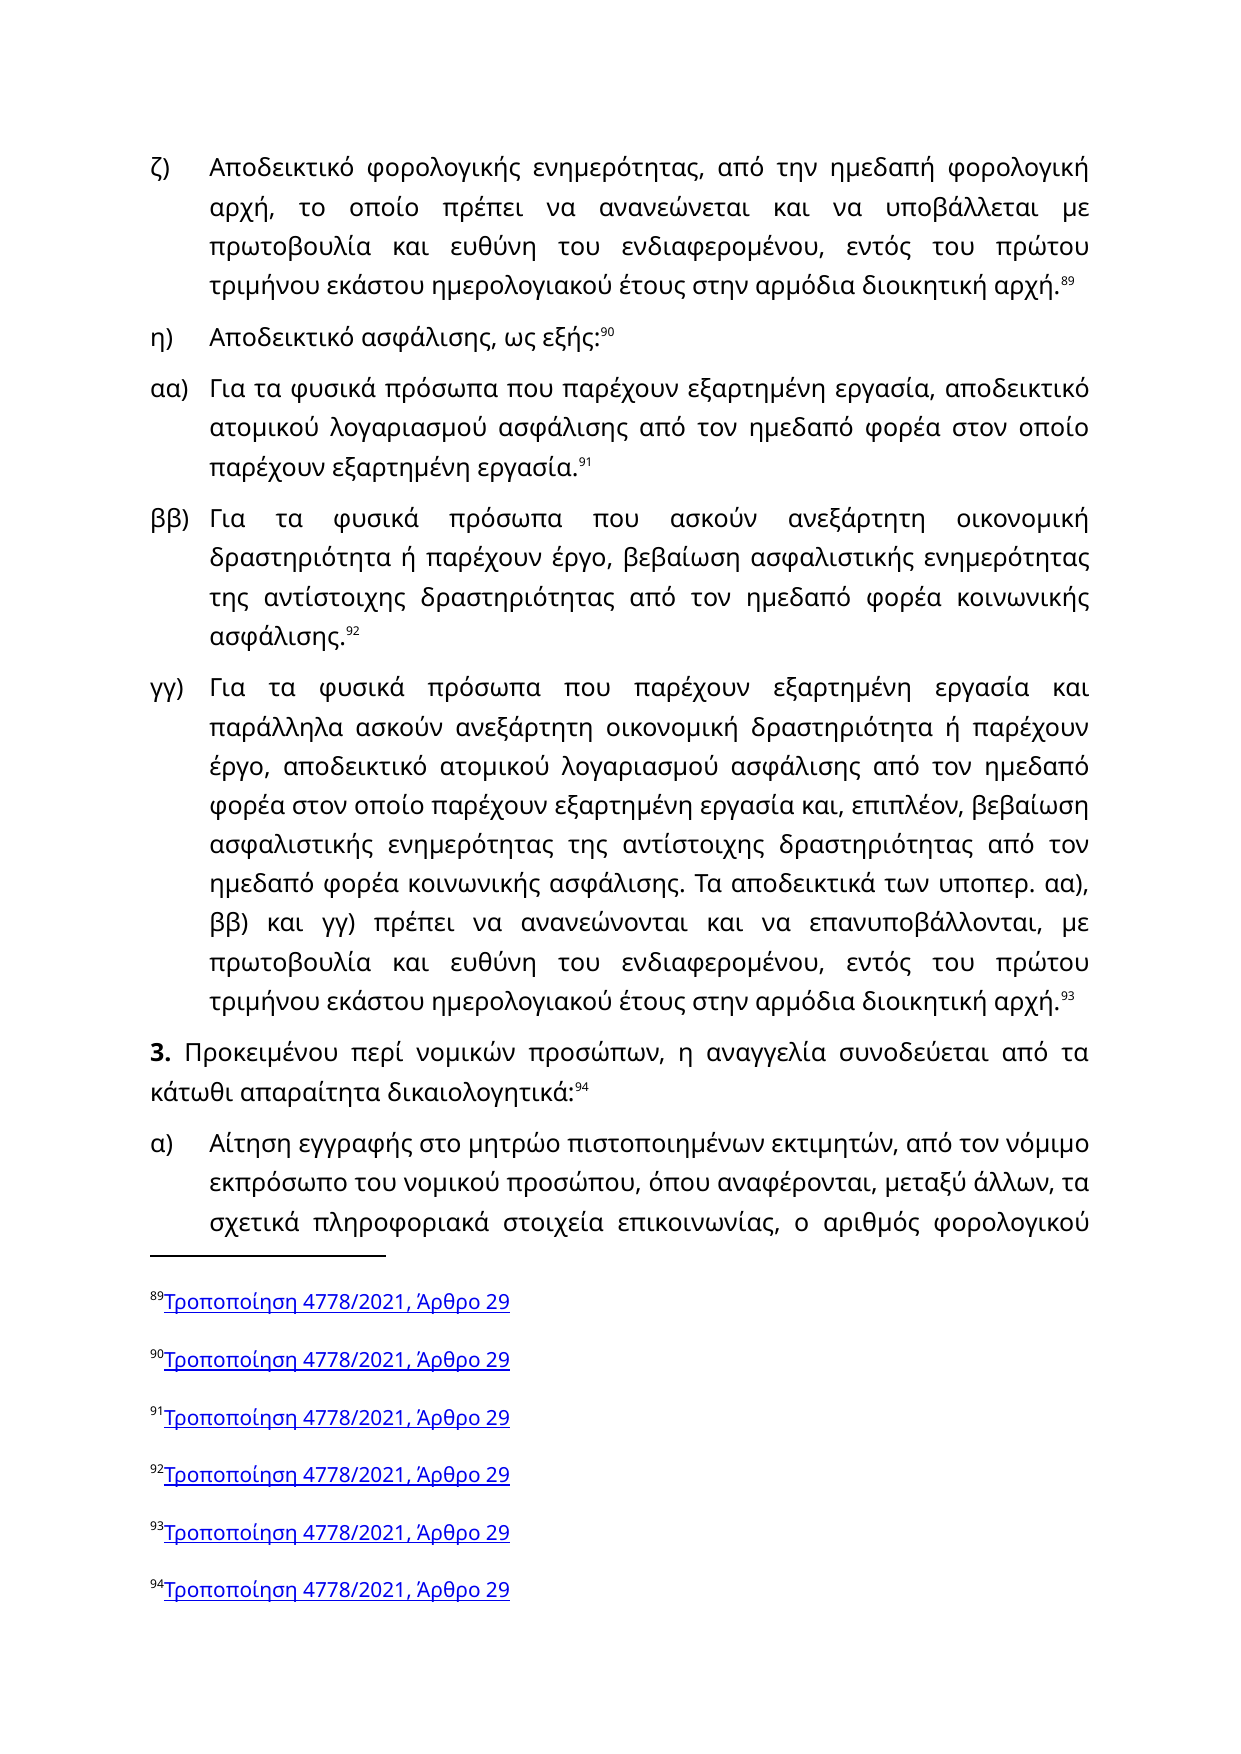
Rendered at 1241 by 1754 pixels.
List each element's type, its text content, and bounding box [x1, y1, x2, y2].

text Τροποποίηση 4778/2021, Άρθρο 29 [150, 1345, 1090, 1373]
list ββ) Για τα φυσικά πρόσωπα που ασκούν ανεξάρτητη οικονομική δραστηριότητα ή παρέχουν έργο, βεβαίωση ασφαλιστικής ενημερότητας της αντίστοιχης δραστηριότητας από τον ημεδαπό φορέα κοινωνικής ασφάλισης. [150, 501, 1090, 652]
text Τροποποίηση 4778/2021, Άρθρο 29 [150, 1403, 1090, 1431]
text Τροποποίηση 4778/2021, Άρθρο 29 [150, 1460, 1090, 1489]
text Τροποποίηση 4778/2021, Άρθρο 29 [150, 1287, 1090, 1316]
list γγ) Για τα φυσικά πρόσωπα που παρέχουν εξαρτημένη εργασία και παράλληλα ασκούν ανεξάρτητη οικονομική δραστηριότητα ή παρέχουν έργο, αποδεικτικό ατομικού λογαριασμού ασφάλισης από τον ημεδαπό φορέα στον οποίο παρέχουν εξαρτημένη εργασία και, επιπλέον, βεβαίωση ασφαλιστικής ενημερότητας της αντίστοιχης δραστηριότητας από τον ημεδαπό φορέα κοινωνικής ασφάλισης. Τα αποδεικτικά των υποπερ. αα), ββ) και γγ) πρέπει να ανανεώνονται και να επανυποβάλλονται, με πρωτοβουλία και ευθύνη του ενδιαφερομένου, εντός του πρώτου τριμήνου εκάστου ημερολογιακού έτους στην αρμόδια διοικητική αρχή. [150, 670, 1090, 1017]
list αα) Για τα φυσικά πρόσωπα που παρέχουν εξαρτημένη εργασία, αποδεικτικό ατομικού λογαριασμού ασφάλισης από τον ημεδαπό φορέα στον οποίο παρέχουν εξαρτημένη εργασία. [150, 371, 1090, 483]
list α) Αίτηση εγγραφής στο μητρώο πιστοποιημένων εκτιμητών, από τον νόμιμο εκπρόσωπο του νομικού προσώπου, όπου αναφέρονται, μεταξύ άλλων, τα σχετικά πληροφοριακά στοιχεία επικοινωνίας, ο αριθμός φορολογικού [150, 1126, 1090, 1238]
list ζ) Αποδεικτικό φορολογικής ενημερότητας, από την ημεδαπή φορολογική αρχή, το οποίο πρέπει να ανανεώνεται και να υποβάλλεται με πρωτοβουλία και ευθύνη του ενδιαφερομένου, εντός του πρώτου τριμήνου εκάστου ημερολογιακού έτους στην αρμόδια διοικητική αρχή. [150, 150, 1090, 302]
text 3. Προκειμένου περί νομικών προσώπων, η αναγγελία συνοδεύεται από τα κάτωθι απαραίτητα δικαιολογητικά: [150, 1035, 1090, 1108]
list η) Αποδεικτικό ασφάλισης, ως εξής: [150, 319, 1090, 353]
text Τροποποίηση 4778/2021, Άρθρο 29 [150, 1518, 1090, 1546]
text Τροποποίηση 4778/2021, Άρθρο 29 [150, 1576, 1090, 1604]
